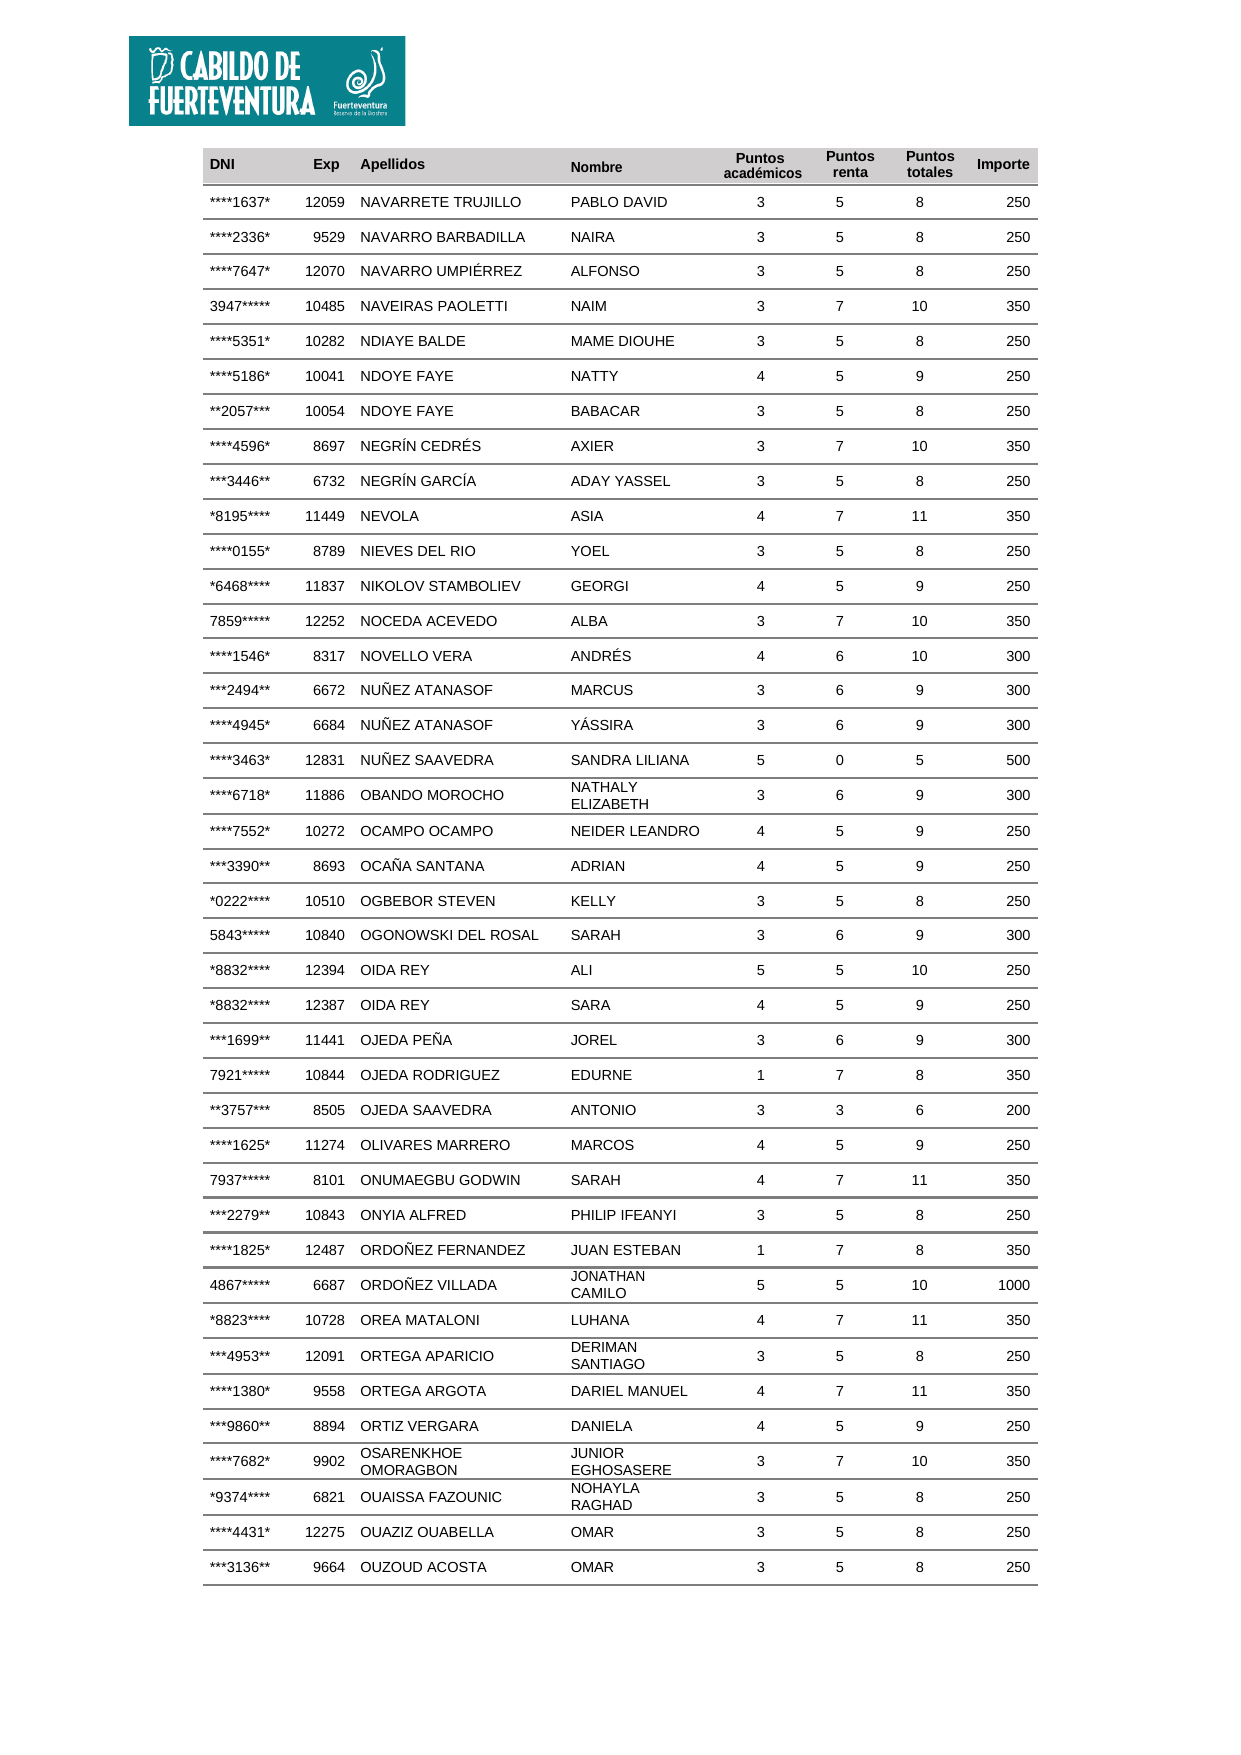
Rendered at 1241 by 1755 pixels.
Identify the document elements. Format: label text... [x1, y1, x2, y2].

table_cell 250 [952, 954, 1038, 987]
table_cell 9 [878, 570, 952, 602]
table_cell 12070 [288, 255, 353, 288]
table_cell NDOYE FAYE [353, 360, 555, 393]
table_cell YÁSSIRA [555, 709, 723, 742]
table_cell NAIRA [555, 220, 723, 253]
table_cell 5 [800, 570, 878, 602]
table_cell ***2279** [203, 1199, 288, 1231]
table_cell DERIMAN SANTIAGO [555, 1339, 723, 1372]
table_cell ****1625* [203, 1129, 288, 1162]
table_cell 8 [878, 535, 952, 567]
table_cell ORTEGA APARICIO [353, 1339, 555, 1372]
table_cell 7921***** [203, 1059, 288, 1092]
table_cell ANDRÉS [555, 639, 723, 672]
table_cell 8101 [288, 1164, 353, 1196]
table_cell NAVARRETE TRUJILLO [353, 186, 555, 218]
table_cell 3 [723, 255, 800, 288]
table_cell 250 [952, 465, 1038, 498]
table_cell 250 [952, 570, 1038, 602]
table_cell EDURNE [555, 1059, 723, 1092]
table_cell 0 [800, 744, 878, 777]
table_cell 6 [800, 639, 878, 672]
table_cell NEIDER LEANDRO [555, 815, 723, 847]
table_cell 6687 [288, 1269, 353, 1302]
table_cell ADAY YASSEL [555, 465, 723, 498]
table_cell 4 [723, 639, 800, 672]
table_cell OMAR [555, 1516, 723, 1548]
table_cell 5 [723, 954, 800, 987]
table_cell 6684 [288, 709, 353, 742]
table_header Exp [288, 148, 353, 183]
table_cell 3 [723, 465, 800, 498]
table_cell 10 [878, 1444, 952, 1478]
table_cell ****7682* [203, 1444, 288, 1478]
table_cell 10 [878, 290, 952, 323]
table_cell 4 [723, 500, 800, 532]
table_cell 3 [723, 430, 800, 463]
table_cell *8195**** [203, 500, 288, 532]
table_cell 8505 [288, 1094, 353, 1127]
table_cell *8823**** [203, 1304, 288, 1337]
table_cell 5 [723, 1269, 800, 1302]
table_cell 250 [952, 850, 1038, 882]
table_cell 5 [800, 1551, 878, 1583]
table_cell JONATHAN CAMILO [555, 1269, 723, 1302]
table_cell 5 [800, 395, 878, 428]
table_cell 1000 [952, 1269, 1038, 1302]
table_cell 12252 [288, 605, 353, 637]
table_cell 5 [800, 884, 878, 917]
table_header Puntos renta [800, 148, 878, 183]
table_cell 3 [723, 709, 800, 742]
table_cell 9 [878, 709, 952, 742]
table_cell ***3446** [203, 465, 288, 498]
table_cell 5 [800, 465, 878, 498]
table_cell 10041 [288, 360, 353, 393]
table_cell 9 [878, 779, 952, 812]
table_cell 8 [878, 1551, 952, 1583]
table_cell 3 [723, 325, 800, 358]
table_cell KELLY [555, 884, 723, 917]
table_cell 7 [800, 290, 878, 323]
table_cell 3 [723, 884, 800, 917]
table_cell ADRIAN [555, 850, 723, 882]
table_cell 7 [800, 1164, 878, 1196]
table_cell 7 [800, 1234, 878, 1266]
table_cell 11837 [288, 570, 353, 602]
table_cell ****1546* [203, 639, 288, 672]
table_cell 8 [878, 1059, 952, 1092]
table_cell 500 [952, 744, 1038, 777]
table_cell 5 [800, 186, 878, 218]
table_cell 8 [878, 1480, 952, 1513]
table_cell 4 [723, 360, 800, 393]
table_cell 350 [952, 1375, 1038, 1407]
table_cell 3 [723, 779, 800, 812]
table_cell 5 [800, 325, 878, 358]
table_cell 7 [800, 1059, 878, 1092]
table_cell 250 [952, 395, 1038, 428]
table_cell OUAZIZ OUABELLA [353, 1516, 555, 1548]
table_cell NAVARRO BARBADILLA [353, 220, 555, 253]
table_cell JUAN ESTEBAN [555, 1234, 723, 1266]
table_cell 350 [952, 1164, 1038, 1196]
table_cell 5 [800, 1339, 878, 1372]
table_cell 300 [952, 1024, 1038, 1057]
table_cell NDOYE FAYE [353, 395, 555, 428]
table_cell 11441 [288, 1024, 353, 1057]
table_cell ****2336* [203, 220, 288, 253]
table_cell 4 [723, 1164, 800, 1196]
table_cell 7 [800, 1444, 878, 1478]
table_cell 6821 [288, 1480, 353, 1513]
table_cell 10 [878, 1269, 952, 1302]
table_cell 300 [952, 639, 1038, 672]
table_cell ****7647* [203, 255, 288, 288]
table_cell 3 [723, 186, 800, 218]
table_cell 8 [878, 186, 952, 218]
table_cell 7 [800, 1375, 878, 1407]
table_cell 10 [878, 954, 952, 987]
table_cell 250 [952, 815, 1038, 847]
table_cell BABACAR [555, 395, 723, 428]
table_cell OREA MATALONI [353, 1304, 555, 1337]
table_cell 8 [878, 1516, 952, 1548]
table_cell 9 [878, 674, 952, 707]
table_cell OUAISSA FAZOUNIC [353, 1480, 555, 1513]
table_cell ****7552* [203, 815, 288, 847]
table_cell 7859***** [203, 605, 288, 637]
table_cell 3 [723, 674, 800, 707]
table_cell 9529 [288, 220, 353, 253]
table_header Apellidos [353, 148, 555, 183]
table_cell ORTEGA ARGOTA [353, 1375, 555, 1407]
table_cell ALI [555, 954, 723, 987]
table_cell 250 [952, 1551, 1038, 1583]
table_cell NOVELLO VERA [353, 639, 555, 672]
table_cell 5 [800, 989, 878, 1022]
table_cell ONYIA ALFRED [353, 1199, 555, 1231]
table_cell OJEDA SAAVEDRA [353, 1094, 555, 1127]
table_cell 3 [723, 1339, 800, 1372]
table_cell *9374**** [203, 1480, 288, 1513]
table_cell 9664 [288, 1551, 353, 1583]
table_cell 12275 [288, 1516, 353, 1548]
table_cell 10728 [288, 1304, 353, 1337]
table_cell NIEVES DEL RIO [353, 535, 555, 567]
table_cell 11274 [288, 1129, 353, 1162]
table_cell SARAH [555, 919, 723, 952]
table_cell 11 [878, 1164, 952, 1196]
table_cell 9 [878, 1129, 952, 1162]
table_cell 5 [800, 220, 878, 253]
table_cell OGBEBOR STEVEN [353, 884, 555, 917]
table_cell OIDA REY [353, 989, 555, 1022]
table_cell 8 [878, 395, 952, 428]
table_cell 10485 [288, 290, 353, 323]
table_cell 11 [878, 1304, 952, 1337]
table_cell PABLO DAVID [555, 186, 723, 218]
table_cell NAVARRO UMPIÉRREZ [353, 255, 555, 288]
table_cell OBANDO MOROCHO [353, 779, 555, 812]
table_cell 250 [952, 1129, 1038, 1162]
table_cell 6 [800, 919, 878, 952]
table_cell 7 [800, 1304, 878, 1337]
table_cell ****3463* [203, 744, 288, 777]
table_cell 3 [723, 1024, 800, 1057]
table_cell 4867***** [203, 1269, 288, 1302]
table_cell OJEDA PEÑA [353, 1024, 555, 1057]
table_cell 8 [878, 465, 952, 498]
table_cell ***1699** [203, 1024, 288, 1057]
table_cell 5 [800, 850, 878, 882]
table_cell 9 [878, 815, 952, 847]
table_cell ****6718* [203, 779, 288, 812]
table_cell 200 [952, 1094, 1038, 1127]
table_cell ORTIZ VERGARA [353, 1410, 555, 1442]
table_cell 5 [800, 1199, 878, 1231]
table_cell ALFONSO [555, 255, 723, 288]
table_cell 5 [800, 1269, 878, 1302]
table_cell 6732 [288, 465, 353, 498]
table_cell 8789 [288, 535, 353, 567]
table_cell 6 [878, 1094, 952, 1127]
table_cell 300 [952, 919, 1038, 952]
table_cell ***2494** [203, 674, 288, 707]
table_cell 10282 [288, 325, 353, 358]
table_cell OUZOUD ACOSTA [353, 1551, 555, 1583]
table_cell 9 [878, 1024, 952, 1057]
table_cell 5 [800, 954, 878, 987]
table_cell 9558 [288, 1375, 353, 1407]
table_cell DARIEL MANUEL [555, 1375, 723, 1407]
table_cell OCAÑA SANTANA [353, 850, 555, 882]
table_cell 10 [878, 605, 952, 637]
table_cell JUNIOR EGHOSASERE [555, 1444, 723, 1478]
table_cell 5 [800, 815, 878, 847]
table_cell 3 [723, 1199, 800, 1231]
table_cell 5 [800, 1480, 878, 1513]
table_cell 12487 [288, 1234, 353, 1266]
table_cell ORDOÑEZ FERNANDEZ [353, 1234, 555, 1266]
table_cell 250 [952, 1480, 1038, 1513]
table_cell 8 [878, 884, 952, 917]
table_cell MARCOS [555, 1129, 723, 1162]
table_cell ****4596* [203, 430, 288, 463]
table_cell 6 [800, 709, 878, 742]
table_cell 9 [878, 989, 952, 1022]
table_cell 250 [952, 325, 1038, 358]
table_cell ***4953** [203, 1339, 288, 1372]
table_cell 7 [800, 430, 878, 463]
table_cell 9 [878, 919, 952, 952]
table_cell 250 [952, 255, 1038, 288]
table_cell 8 [878, 1199, 952, 1231]
table_cell OCAMPO OCAMPO [353, 815, 555, 847]
table_cell ****5351* [203, 325, 288, 358]
table_cell 3 [800, 1094, 878, 1127]
table_cell 4 [723, 1129, 800, 1162]
table_cell *8832**** [203, 989, 288, 1022]
table_cell 250 [952, 884, 1038, 917]
table_cell NEVOLA [353, 500, 555, 532]
table_cell NUÑEZ ATANASOF [353, 709, 555, 742]
table_cell *8832**** [203, 954, 288, 987]
table_cell YOEL [555, 535, 723, 567]
table_cell 8 [878, 1339, 952, 1372]
table_cell 10840 [288, 919, 353, 952]
table_cell 250 [952, 220, 1038, 253]
table_cell 250 [952, 535, 1038, 567]
table_cell 300 [952, 674, 1038, 707]
table_cell SARAH [555, 1164, 723, 1196]
table_cell NAIM [555, 290, 723, 323]
table_cell *0222**** [203, 884, 288, 917]
table_cell 6 [800, 1024, 878, 1057]
table_cell 3 [723, 395, 800, 428]
table_cell 5 [800, 535, 878, 567]
table_cell 350 [952, 430, 1038, 463]
table_cell 10510 [288, 884, 353, 917]
table_cell 300 [952, 779, 1038, 812]
table_cell 250 [952, 1199, 1038, 1231]
table_cell 3 [723, 290, 800, 323]
table_cell *6468**** [203, 570, 288, 602]
table_cell ****1637* [203, 186, 288, 218]
table_cell 4 [723, 989, 800, 1022]
table_cell SARA [555, 989, 723, 1022]
table_cell 7 [800, 605, 878, 637]
table_cell 1 [723, 1059, 800, 1092]
table_cell NAVEIRAS PAOLETTI [353, 290, 555, 323]
table_cell 9 [878, 1410, 952, 1442]
table_cell NIKOLOV STAMBOLIEV [353, 570, 555, 602]
table_cell OSARENKHOE OMORAGBON [353, 1444, 555, 1478]
table_cell JOREL [555, 1024, 723, 1057]
table_cell NUÑEZ SAAVEDRA [353, 744, 555, 777]
table_cell NDIAYE BALDE [353, 325, 555, 358]
table_cell 11449 [288, 500, 353, 532]
table_cell 10272 [288, 815, 353, 847]
table_cell ****1380* [203, 1375, 288, 1407]
table_cell 4 [723, 1375, 800, 1407]
table_cell 350 [952, 500, 1038, 532]
table_cell 250 [952, 989, 1038, 1022]
table_cell 250 [952, 1516, 1038, 1548]
table_cell 7 [800, 500, 878, 532]
table_header Importe [952, 148, 1038, 183]
table_cell 3 [723, 1516, 800, 1548]
table_cell 3 [723, 1444, 800, 1478]
table_cell 5 [723, 744, 800, 777]
table_cell ONUMAEGBU GODWIN [353, 1164, 555, 1196]
table_cell 11886 [288, 779, 353, 812]
table_cell 5 [800, 1516, 878, 1548]
table_cell 12091 [288, 1339, 353, 1372]
table_cell 5 [878, 744, 952, 777]
table_cell OGONOWSKI DEL ROSAL [353, 919, 555, 952]
table_cell 9 [878, 360, 952, 393]
table_cell 10 [878, 639, 952, 672]
table_cell 250 [952, 1339, 1038, 1372]
table_cell 8 [878, 255, 952, 288]
table_cell 9 [878, 850, 952, 882]
table_cell 300 [952, 709, 1038, 742]
table_cell OJEDA RODRIGUEZ [353, 1059, 555, 1092]
table_cell 350 [952, 1304, 1038, 1337]
table_cell PHILIP IFEANYI [555, 1199, 723, 1231]
table_cell **2057*** [203, 395, 288, 428]
table_cell 10844 [288, 1059, 353, 1092]
table_cell 5 [800, 1129, 878, 1162]
table_cell 350 [952, 290, 1038, 323]
table_cell ORDOÑEZ VILLADA [353, 1269, 555, 1302]
table_cell 350 [952, 605, 1038, 637]
table_cell 8 [878, 220, 952, 253]
table_cell 1 [723, 1234, 800, 1266]
table_cell 3 [723, 535, 800, 567]
table_cell 12831 [288, 744, 353, 777]
table_cell 350 [952, 1234, 1038, 1266]
table_header Nombre Puntos académicos [555, 148, 800, 183]
table_cell NATHALY ELIZABETH [555, 779, 723, 812]
table_cell MAME DIOUHE [555, 325, 723, 358]
table_cell 10843 [288, 1199, 353, 1231]
table_cell ***3390** [203, 850, 288, 882]
table_cell 4 [723, 815, 800, 847]
table_cell 7937***** [203, 1164, 288, 1196]
table_cell 3 [723, 1480, 800, 1513]
table_cell ***9860** [203, 1410, 288, 1442]
table_cell 3 [723, 1094, 800, 1127]
table_cell 4 [723, 1304, 800, 1337]
table_cell 3 [723, 220, 800, 253]
table_cell 5 [800, 360, 878, 393]
table_cell OMAR [555, 1551, 723, 1583]
table_cell 8697 [288, 430, 353, 463]
table_cell 11 [878, 1375, 952, 1407]
table_cell 3 [723, 919, 800, 952]
table_cell 6 [800, 779, 878, 812]
table_cell 11 [878, 500, 952, 532]
table_cell 250 [952, 360, 1038, 393]
table_cell ****0155* [203, 535, 288, 567]
table_cell 8317 [288, 639, 353, 672]
table_cell 250 [952, 186, 1038, 218]
table_cell AXIER [555, 430, 723, 463]
table_cell LUHANA [555, 1304, 723, 1337]
table_cell ASIA [555, 500, 723, 532]
table_cell 8 [878, 1234, 952, 1266]
table_cell 4 [723, 1410, 800, 1442]
table_cell ALBA [555, 605, 723, 637]
table_cell 3947***** [203, 290, 288, 323]
table_cell 5 [800, 255, 878, 288]
table_cell NUÑEZ ATANASOF [353, 674, 555, 707]
table_cell OIDA REY [353, 954, 555, 987]
table_cell 10054 [288, 395, 353, 428]
table_header DNI [203, 148, 288, 183]
table_cell 8 [878, 325, 952, 358]
table_cell 8693 [288, 850, 353, 882]
table_cell 9902 [288, 1444, 353, 1478]
table_cell ****1825* [203, 1234, 288, 1266]
table_cell MARCUS [555, 674, 723, 707]
table_cell 12394 [288, 954, 353, 987]
table_cell 250 [952, 1410, 1038, 1442]
table_cell **3757*** [203, 1094, 288, 1127]
table_cell OLIVARES MARRERO [353, 1129, 555, 1162]
table_cell ****4945* [203, 709, 288, 742]
table_cell 3 [723, 1551, 800, 1583]
table_cell 6 [800, 674, 878, 707]
table_cell GEORGI [555, 570, 723, 602]
table_cell 12059 [288, 186, 353, 218]
table_cell 4 [723, 850, 800, 882]
table_cell ****5186* [203, 360, 288, 393]
table_cell 4 [723, 570, 800, 602]
table_cell DANIELA [555, 1410, 723, 1442]
table_cell ANTONIO [555, 1094, 723, 1127]
table_header Puntos totales [878, 148, 952, 183]
table_cell 10 [878, 430, 952, 463]
table_cell NOHAYLA RAGHAD [555, 1480, 723, 1513]
table_cell 6672 [288, 674, 353, 707]
table_cell 5 [800, 1410, 878, 1442]
table_cell 8894 [288, 1410, 353, 1442]
table_cell 12387 [288, 989, 353, 1022]
table_cell NATTY [555, 360, 723, 393]
table_cell NEGRÍN GARCÍA [353, 465, 555, 498]
table_cell ****4431* [203, 1516, 288, 1548]
table_cell 3 [723, 605, 800, 637]
table_cell SANDRA LILIANA [555, 744, 723, 777]
table_cell NOCEDA ACEVEDO [353, 605, 555, 637]
table_cell 350 [952, 1444, 1038, 1478]
table_cell 5843***** [203, 919, 288, 952]
table_cell 350 [952, 1059, 1038, 1092]
table_cell NEGRÍN CEDRÉS [353, 430, 555, 463]
table_cell ***3136** [203, 1551, 288, 1583]
